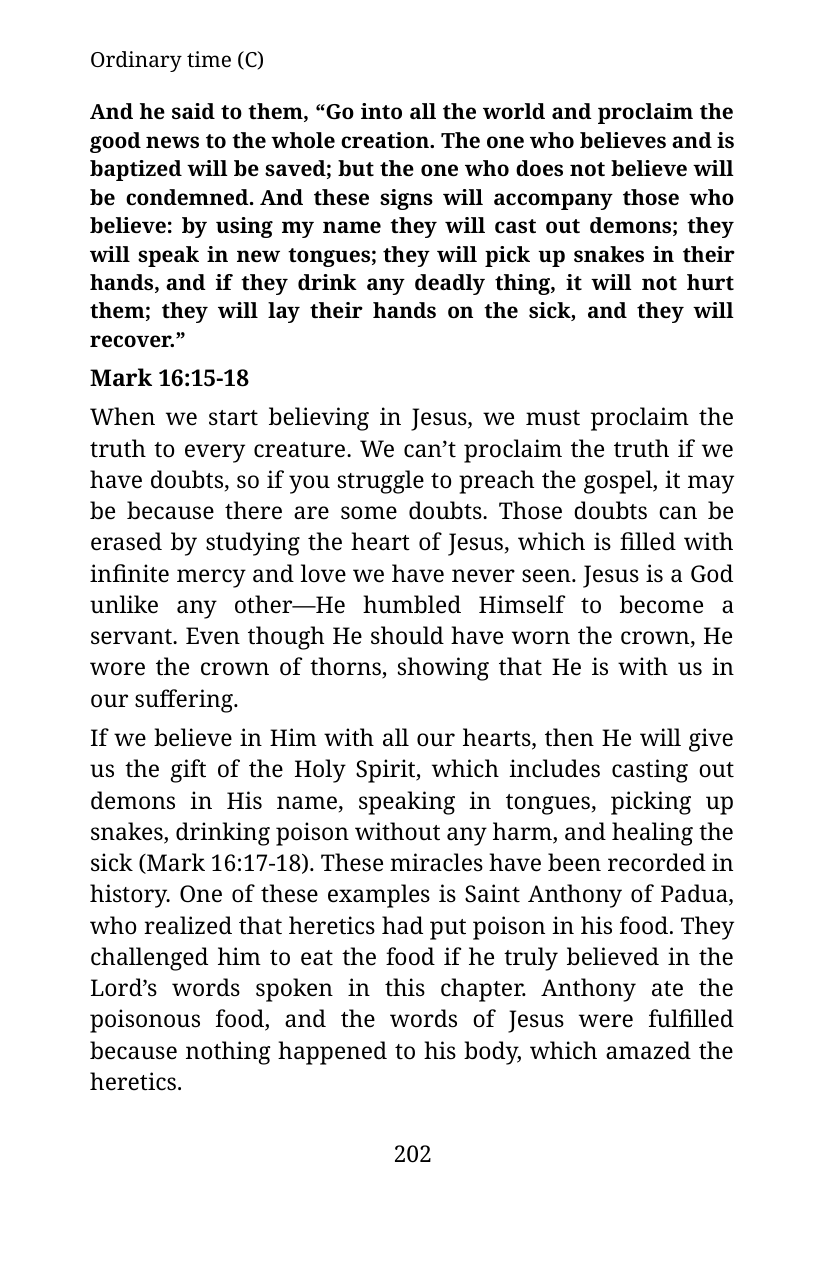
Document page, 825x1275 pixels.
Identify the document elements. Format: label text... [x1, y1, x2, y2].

text And he said to them, “Go into all the world and proclaim the good news to the whole creation. The one who believes and is baptized will be saved; but the one who does not believe will be condemned. And these signs will accompany those who believe: by using my name they will cast out demons; they will speak in new tongues; they will pick up snakes in their hands, and if they drink any deadly thing, it will not hurt them; they will lay their hands on the sick, and they will recover.” [90, 97, 735, 353]
text When we start believing in Jesus, we must proclaim the truth to every creature. We can’t proclaim the truth if we have doubts, so if you struggle to preach the gospel, it may be because there are some doubts. Those doubts can be erased by studying the heart of Jesus, which is filled with infinite mercy and love we have never seen. Jesus is a God unlike any other—He humbled Himself to become a servant. Even though He should have worn the crown, He wore the crown of thorns, showing that He is with us in our suffering. [90, 401, 735, 714]
text Mark 16:15-18 [90, 362, 735, 393]
text If we believe in Him with all our hearts, then He will give us the gift of the Holy Spirit, which includes casting out demons in His name, speaking in tongues, picking up snakes, drinking poison without any harm, and healing the sick (Mark 16:17-18). These miracles have been recorded in history. One of these examples is Saint Anthony of Padua, who realized that heretics had put poison in his food. They challenged him to eat the food if he truly believed in the Lord’s words spoken in this chapter. Anthony ate the poisonous food, and the words of Jesus were fulfilled because nothing happened to his body, which amazed the heretics. [90, 722, 735, 1097]
